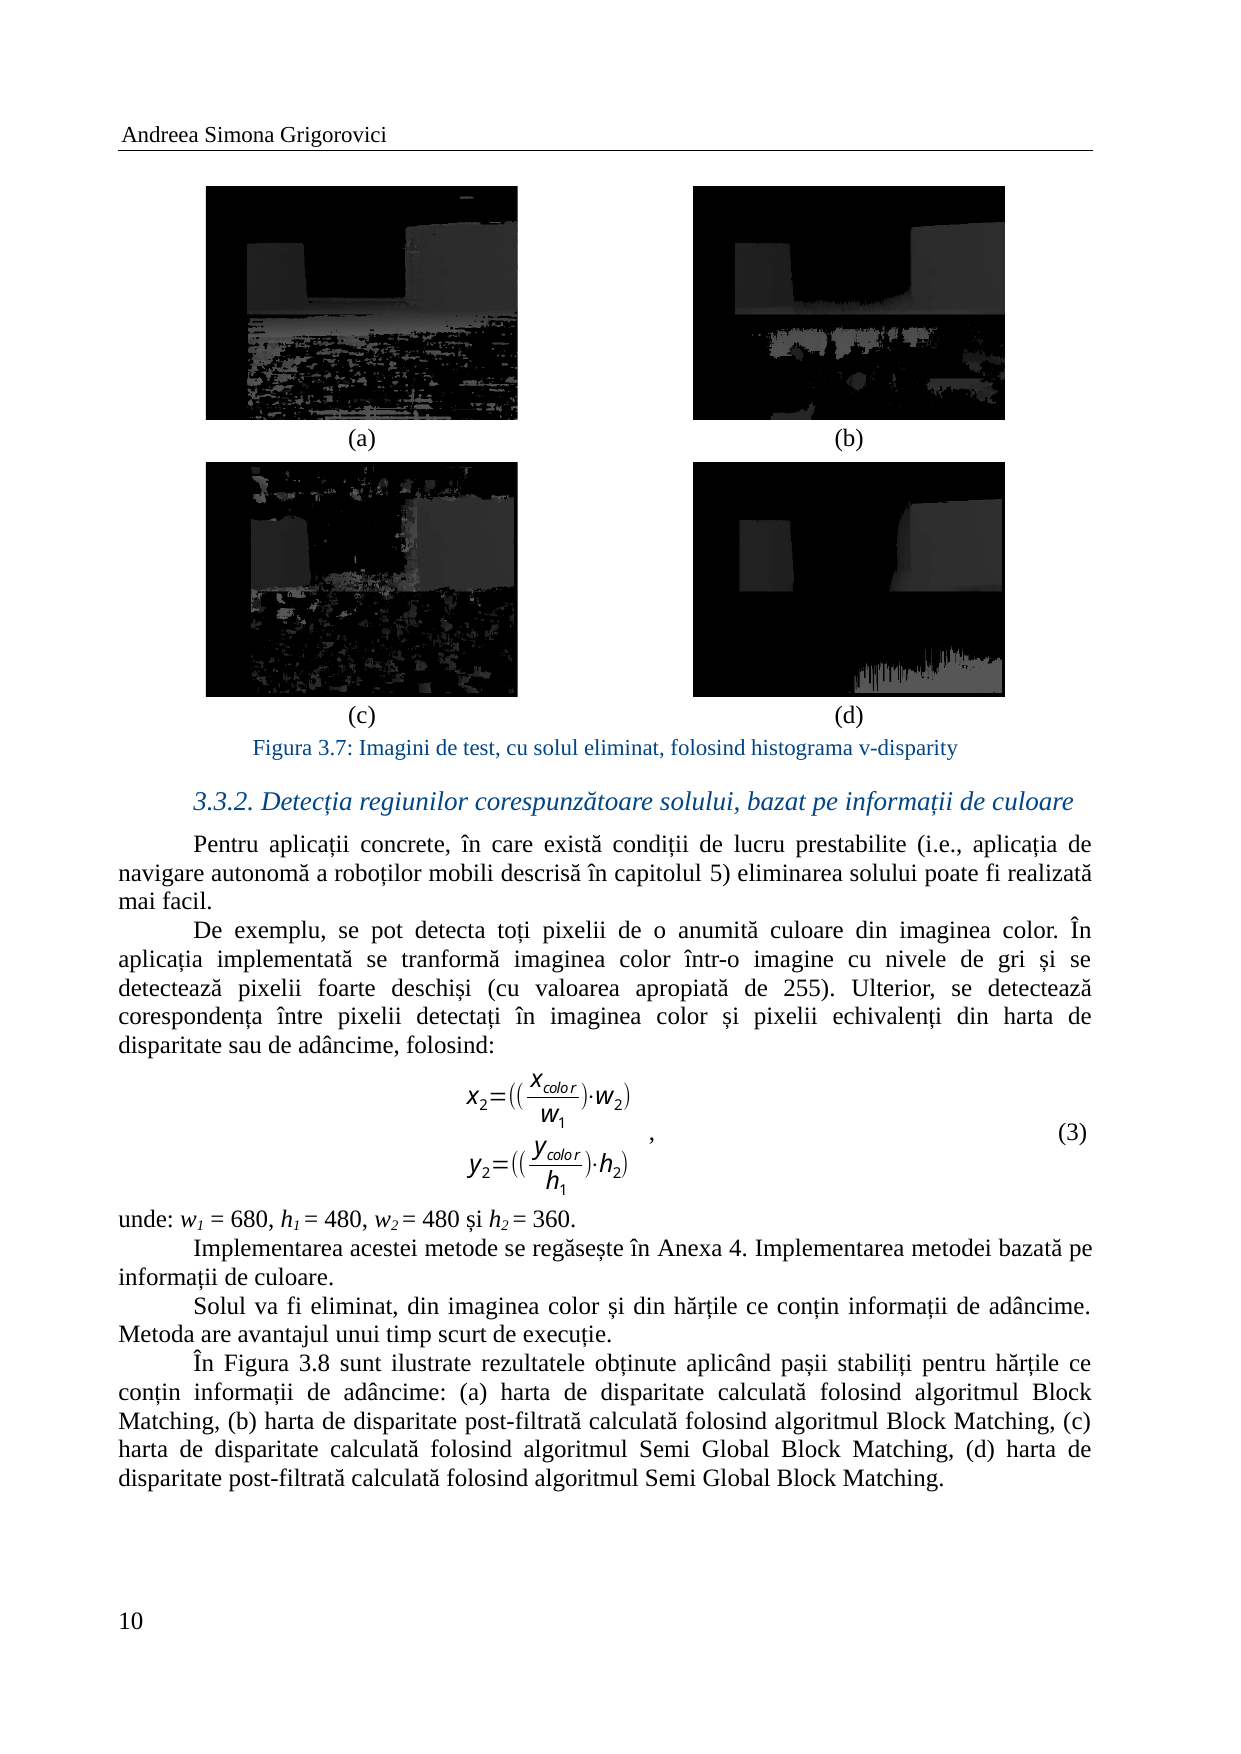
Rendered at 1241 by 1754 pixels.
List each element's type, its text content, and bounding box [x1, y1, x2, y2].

text În Figura 3.8 sunt ilustrate rezultatele obținute aplicând pașii stabiliți pentru hărțile ce conțin informații de adâncime: (a) harta de disparitate calculată folosind algoritmul Block Matching, (b) harta de disparitate post-filtrată calculată folosind algoritmul Block Matching, (c) harta de disparitate calculată folosind algoritmul Semi Global Block Matching, (d) harta de disparitate post-filtrată calculată folosind algoritmul Semi Global Block Matching. [118, 1348, 1093, 1492]
picture [693, 186, 1005, 420]
text Pentru aplicații concrete, în care există condiții de lucru prestabilite (i.e., aplicația de navigare autonomă a roboților mobili descrisă în capitolul 5) eliminarea solului poate fi realizată mai facil. [118, 829, 1093, 915]
text unde: w1 = 680, h1 = 480, w2 = 480 și h2 = 360. [118, 1204, 1093, 1233]
table_cell (c) [118, 457, 605, 734]
text Figura 3.7: Imagini de test, cu solul eliminat, folosind histograma v-disparity [118, 734, 1093, 761]
subtitle Detecția regiunilor corespunzătoare solului, bazat pe informații de culoare [193, 785, 1093, 816]
text Solul va fi eliminat, din imaginea color și din hărțile ce conțin informații de adâncime. Metoda are avantajul unui timp scurt de execuție. [118, 1291, 1093, 1348]
table_header (3) [984, 1059, 1093, 1204]
picture [205, 462, 518, 697]
text Implementarea acestei metode se regăsește în Anexa 4. Implementarea metodei bazată pe informații de culoare. [118, 1233, 1093, 1291]
picture [693, 462, 1005, 697]
picture [205, 186, 518, 420]
table_cell (d) [605, 457, 1093, 734]
table_header (a) [118, 180, 605, 457]
text De exemplu, se pot detecta toți pixelii de o anumită culoare din imaginea color. În aplicația implementată se tranformă imaginea color într-o imagine cu nivele de gri și se detectează pixelii foarte deschiși (cu valoarea apropiată de 255). Ulterior, se detectează corespondența între pixelii detectați în imaginea color și pixelii echivalenți din harta de disparitate sau de adâncime, folosind: [118, 915, 1093, 1059]
table_header (b) [605, 180, 1093, 457]
table_header , [118, 1059, 984, 1204]
